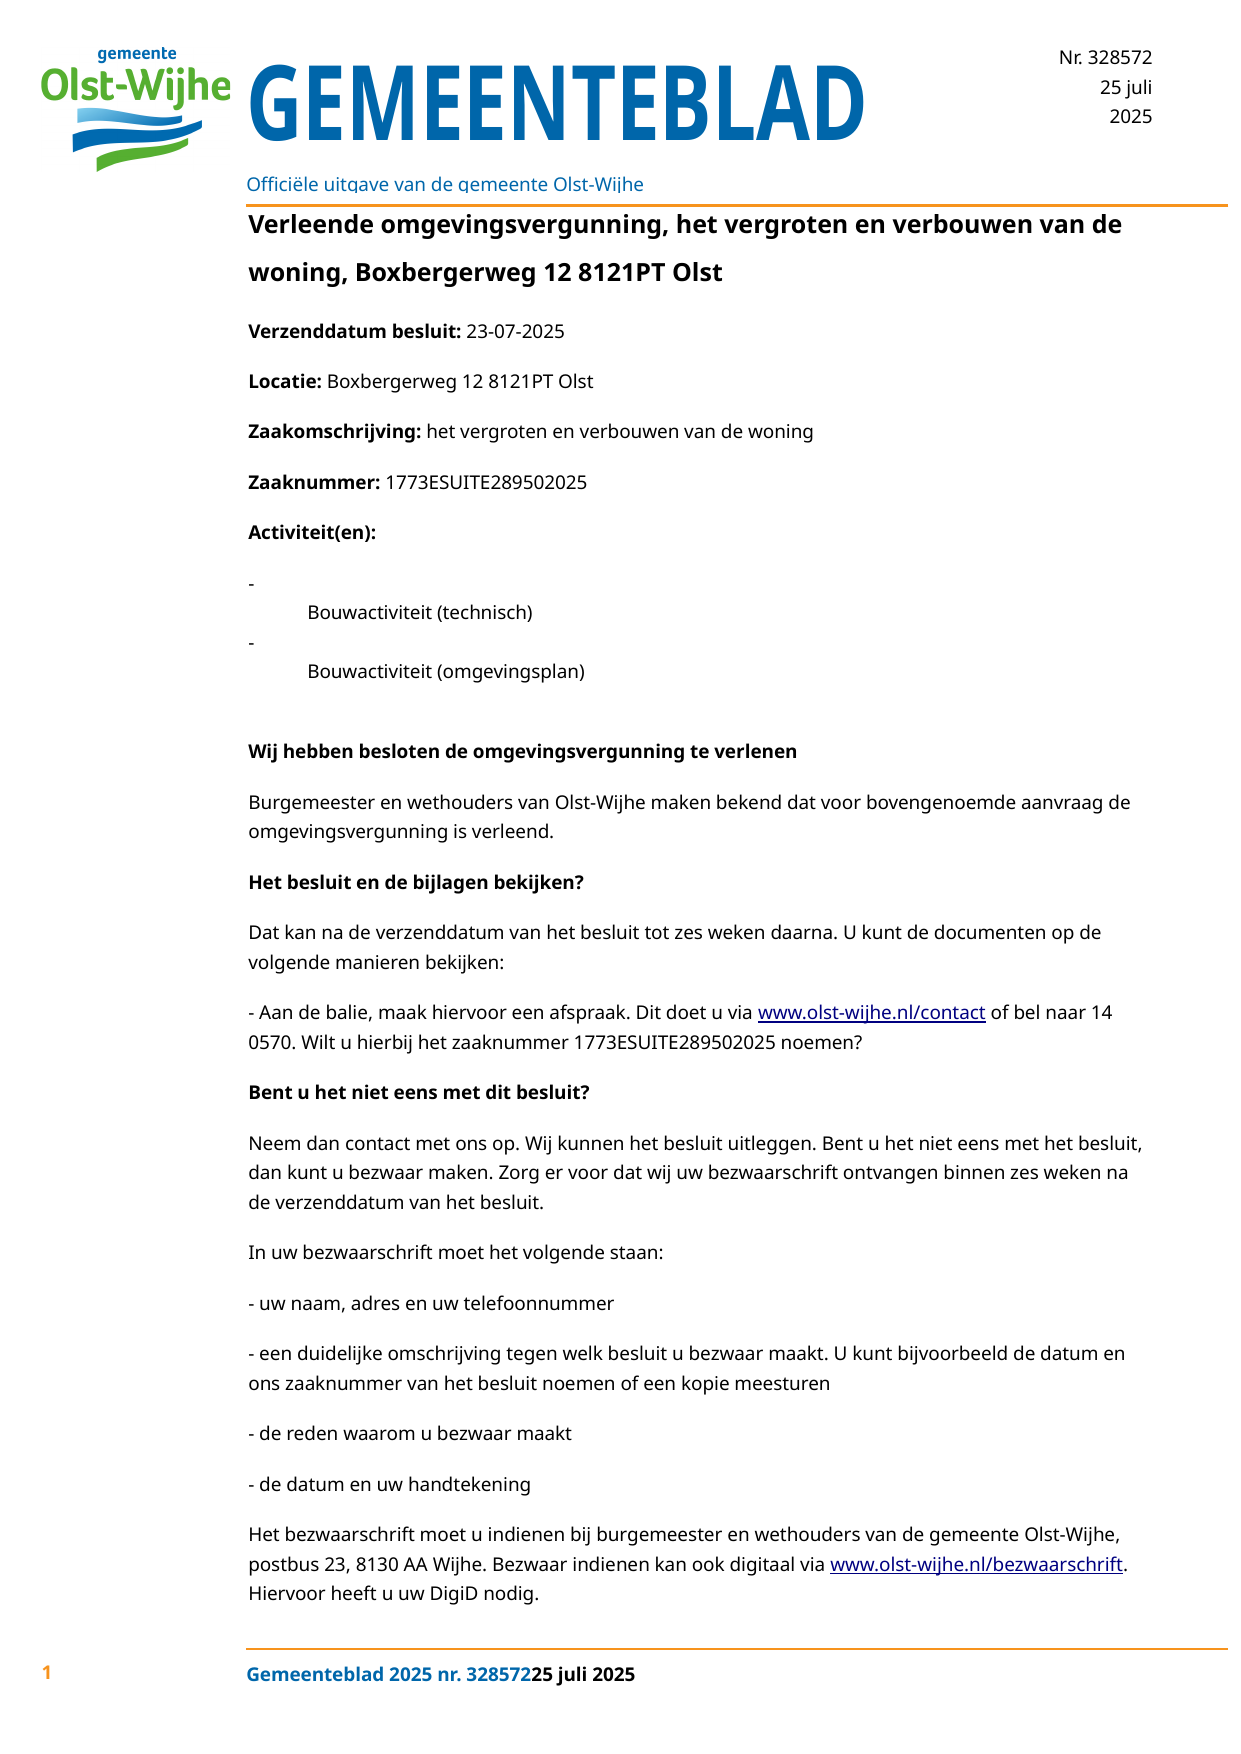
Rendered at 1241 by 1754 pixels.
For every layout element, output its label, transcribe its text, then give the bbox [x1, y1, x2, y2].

text - de datum en uw handtekening [248, 1471, 1152, 1497]
text Activiteit(en): [248, 519, 1152, 545]
text Bent u het niet eens met dit besluit? [248, 1079, 1152, 1105]
text - een duidelijke omschrijving tegen welk besluit u bezwaar maakt. U kunt bijvoorbeeld de datum en ons zaaknummer van het besluit noemen of een kopie meesturen [248, 1340, 1152, 1396]
text Neem dan contact met ons op. Wij kunnen het besluit uitleggen. Bent u het niet eens met het besluit, dan kunt u bezwaar maken. Zorg er voor dat wij uw bezwaarschrift ontvangen binnen zes weken na de verzenddatum van het besluit. [248, 1130, 1152, 1215]
text Het bezwaarschrift moet u indienen bij burgemeester en wethouders van de gemeente Olst-Wijhe, postbus 23, 8130 AA Wijhe. Bezwaar indienen kan ook digitaal via www.olst-wijhe.nl/bezwaarschrift. Hiervoor heeft u uw DigiD nodig. [248, 1521, 1152, 1606]
text Burgemeester en wethouders van Olst-Wijhe maken bekend dat voor bovengenoemde aanvraag de omgevingsvergunning is verleend. [248, 789, 1152, 844]
text Locatie: Boxbergerweg 12 8121PT Olst [248, 368, 1152, 394]
text Wij hebben besloten de omgevingsvergunning te verlenen [248, 739, 1152, 764]
text Verleende omgevingsvergunning, het vergroten en verbouwen van de woning, Boxbergerweg 12 8121PT Olst [248, 207, 1152, 288]
text Dat kan na de verzenddatum van het besluit tot zes weken daarna. U kunt de documenten op de volgende manieren bekijken: [248, 919, 1152, 975]
text Zaakomschrijving: het vergroten en verbouwen van de woning [248, 419, 1152, 444]
text Het besluit en de bijlagen bekijken? [248, 869, 1152, 895]
text - uw naam, adres en uw telefoonnummer [248, 1290, 1152, 1316]
text Verzenddatum besluit: 23-07-2025 [248, 318, 1152, 344]
list Bouwactiviteit (technisch) [248, 599, 1152, 625]
text - de reden waarom u bezwaar maakt [248, 1420, 1152, 1446]
text - Aan de balie, maak hiervoor een afspraak. Dit doet u via www.olst-wijhe.nl/contact of bel naar 14 0570. Wilt u hierbij het zaaknummer 1773ESUITE289502025 noemen? [248, 999, 1152, 1055]
text In uw bezwaarschrift moet het volgende staan: [248, 1239, 1152, 1265]
text Zaaknummer: 1773ESUITE289502025 [248, 469, 1152, 495]
picture [41, 47, 231, 172]
list Bouwactiviteit (omgevingsplan) [248, 659, 1152, 684]
